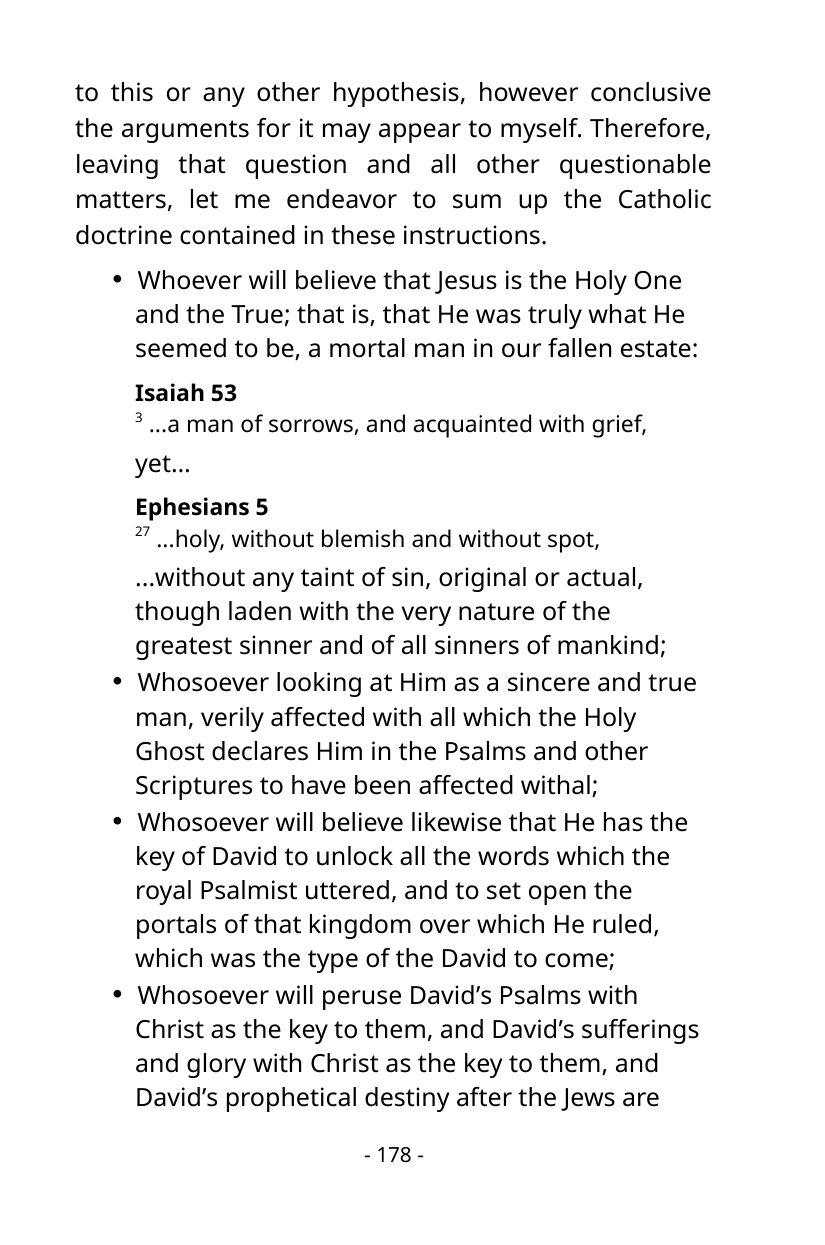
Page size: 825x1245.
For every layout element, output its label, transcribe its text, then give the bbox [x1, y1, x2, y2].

text to this or any other hypothesis, however conclusive the arguments for it may appear to myself. Therefore, leaving that question and all other questionable matters, let me endeavor to sum up the Catholic doctrine contained in these instructions. [75, 75, 712, 252]
list Whosoever will peruse David’s Psalms with Christ as the key to them, and David’s sufferings and glory with Christ as the key to them, and David’s prophetical destiny after the Jews are [112, 978, 712, 1114]
list 27 ...holy, without blemish and without spot, [112, 523, 712, 554]
list Whoever will believe that Jesus is the Holy One and the True; that is, that He was truly what He seemed to be, a mortal man in our fallen estate: [112, 263, 712, 365]
list ...without any taint of sin, original or actual, though laden with the very nature of the greatest sinner and of all sinners of mankind; [112, 560, 712, 662]
list Whosoever will believe likewise that He has the key of David to unlock all the words which the royal Psalmist uttered, and to set open the portals of that kingdom over which He ruled, which was the type of the David to come; [112, 804, 712, 975]
list Isaiah 53 [112, 377, 712, 408]
list 3 ...a man of sorrows, and acquainted with grief, [112, 408, 712, 439]
list Ephesians 5 [112, 491, 712, 523]
list Whosoever looking at Him as a sincere and true man, verily affected with all which the Holy Ghost declares Him in the Psalms and other Scriptures to have been affected withal; [112, 665, 712, 801]
list yet… [112, 445, 712, 479]
